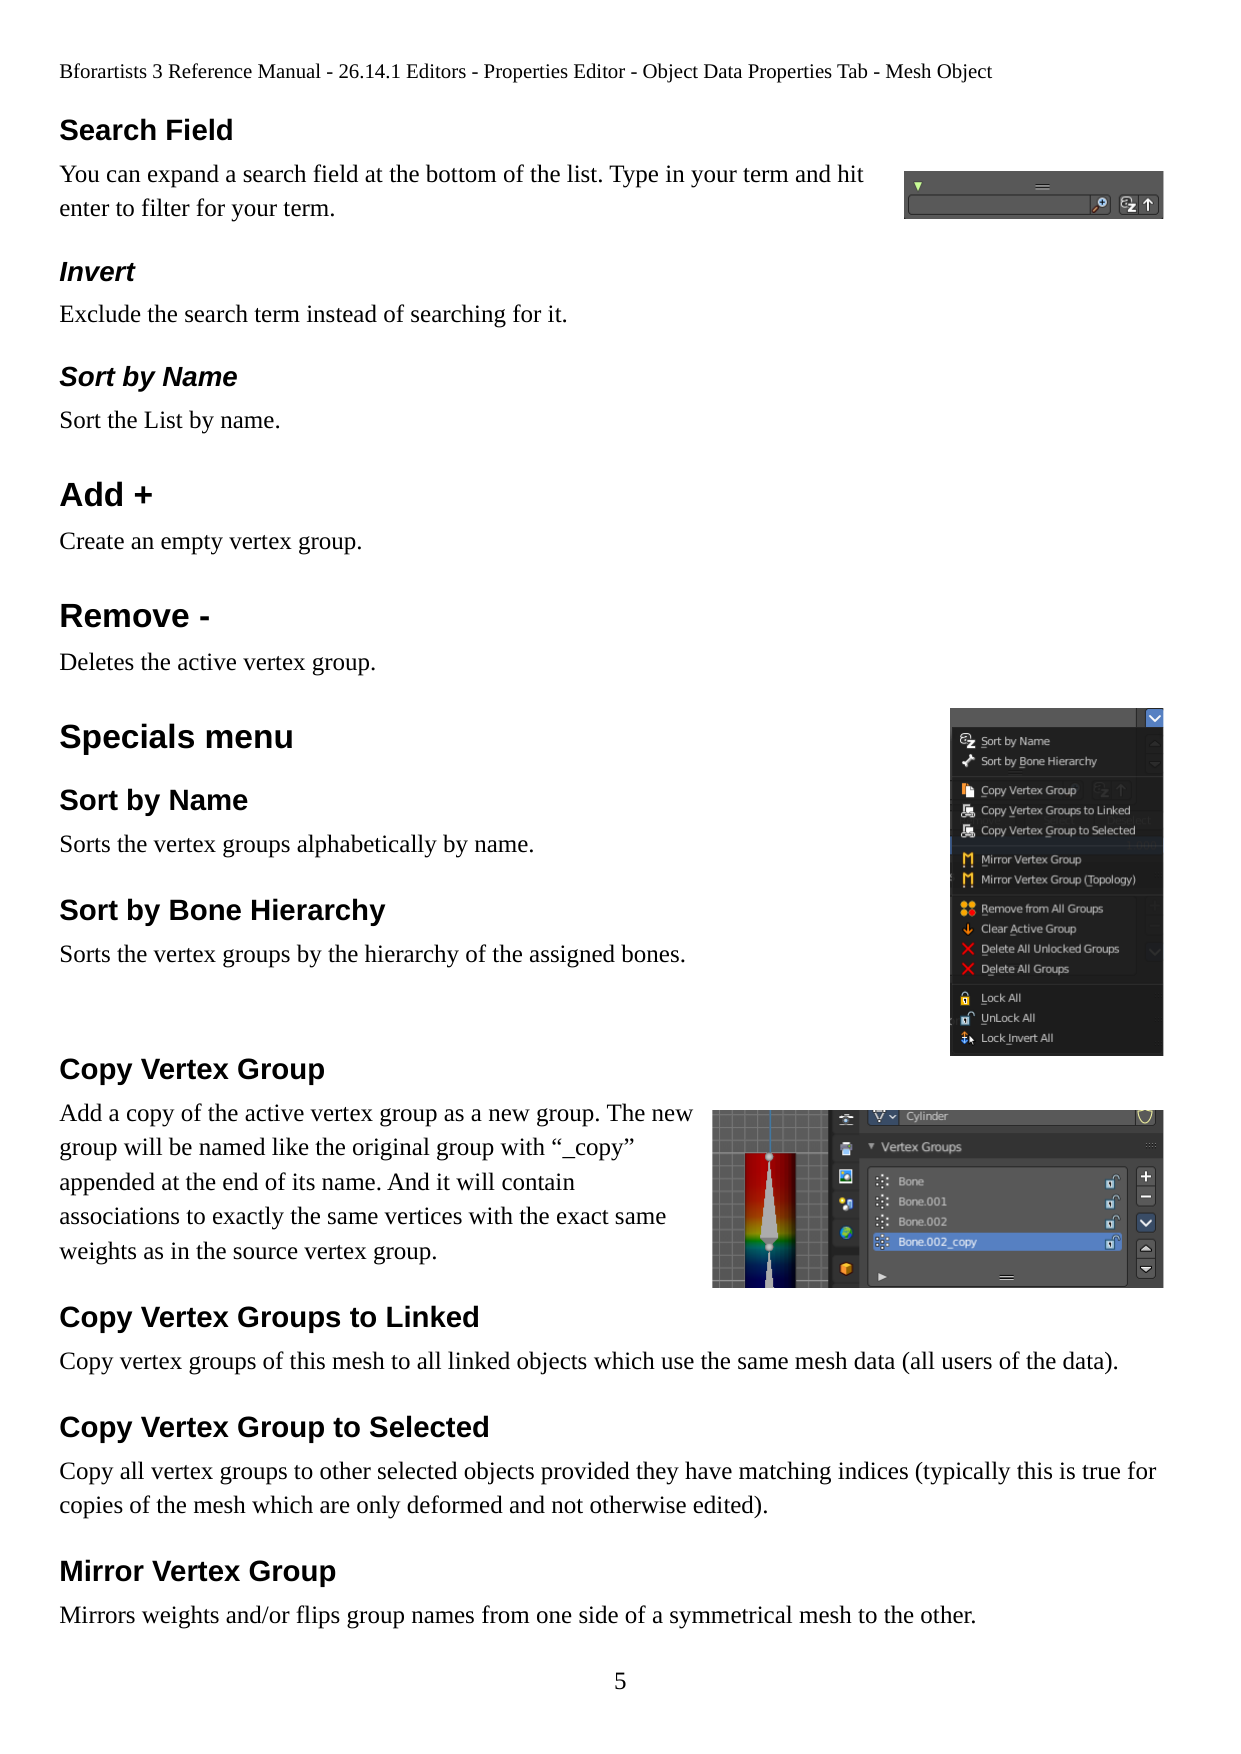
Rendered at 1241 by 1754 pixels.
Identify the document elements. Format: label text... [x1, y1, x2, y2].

subtitle Search Field [59, 113, 1181, 146]
subtitle [1164, 893, 1181, 927]
picture [904, 171, 1164, 219]
subtitle Sort by Bone Hierarchy [59, 893, 950, 927]
text Sorts the vertex groups by the hierarchy of the assigned bones. [59, 939, 950, 968]
subtitle Copy Vertex Group to Selected [59, 1409, 1181, 1443]
text Copy all vertex groups to other selected objects provided they have matching indices (typically this is true for copies of the mesh which are only deformed and not otherwise edited). [59, 1456, 1181, 1519]
text Mirrors weights and/or flips group names from one side of a symmetrical mesh to the other. [59, 1600, 1181, 1629]
picture [712, 1110, 1164, 1288]
subtitle Specials menu [59, 717, 950, 756]
subtitle [1164, 783, 1181, 817]
text Sorts the vertex groups alphabetically by name. [59, 829, 950, 858]
text Copy vertex groups of this mesh to all linked objects which use the same mesh data (all users of the data). [59, 1346, 1181, 1374]
subtitle [1164, 717, 1181, 756]
subtitle Remove - [59, 596, 1181, 635]
subtitle Copy Vertex Group [59, 1052, 1181, 1086]
subtitle Sort by Name [59, 361, 1181, 393]
subtitle Add + [59, 475, 1181, 514]
text Deletes the active vertex group. [59, 647, 1181, 676]
picture [950, 708, 1164, 1056]
subtitle Sort by Name [59, 783, 950, 817]
subtitle Copy Vertex Groups to Linked [59, 1299, 1181, 1333]
subtitle Mirror Vertex Group [59, 1554, 1181, 1588]
text Exclude the search term instead of searching for it. [59, 299, 1181, 328]
text Add a copy of the active vertex group as a new group. The new group will be named like the original group with “_copy” appended at the end of its name. And it will contain associations to exactly the same vertices with the exact same weights as in the source vertex group. [59, 1098, 1181, 1265]
text You can expand a search field at the bottom of the list. Type in your term and hit enter to filter for your term. [59, 159, 1181, 222]
text Create an empty vertex group. [59, 526, 1181, 555]
subtitle Invert [59, 255, 1181, 287]
text Sort the List by name. [59, 405, 1181, 434]
